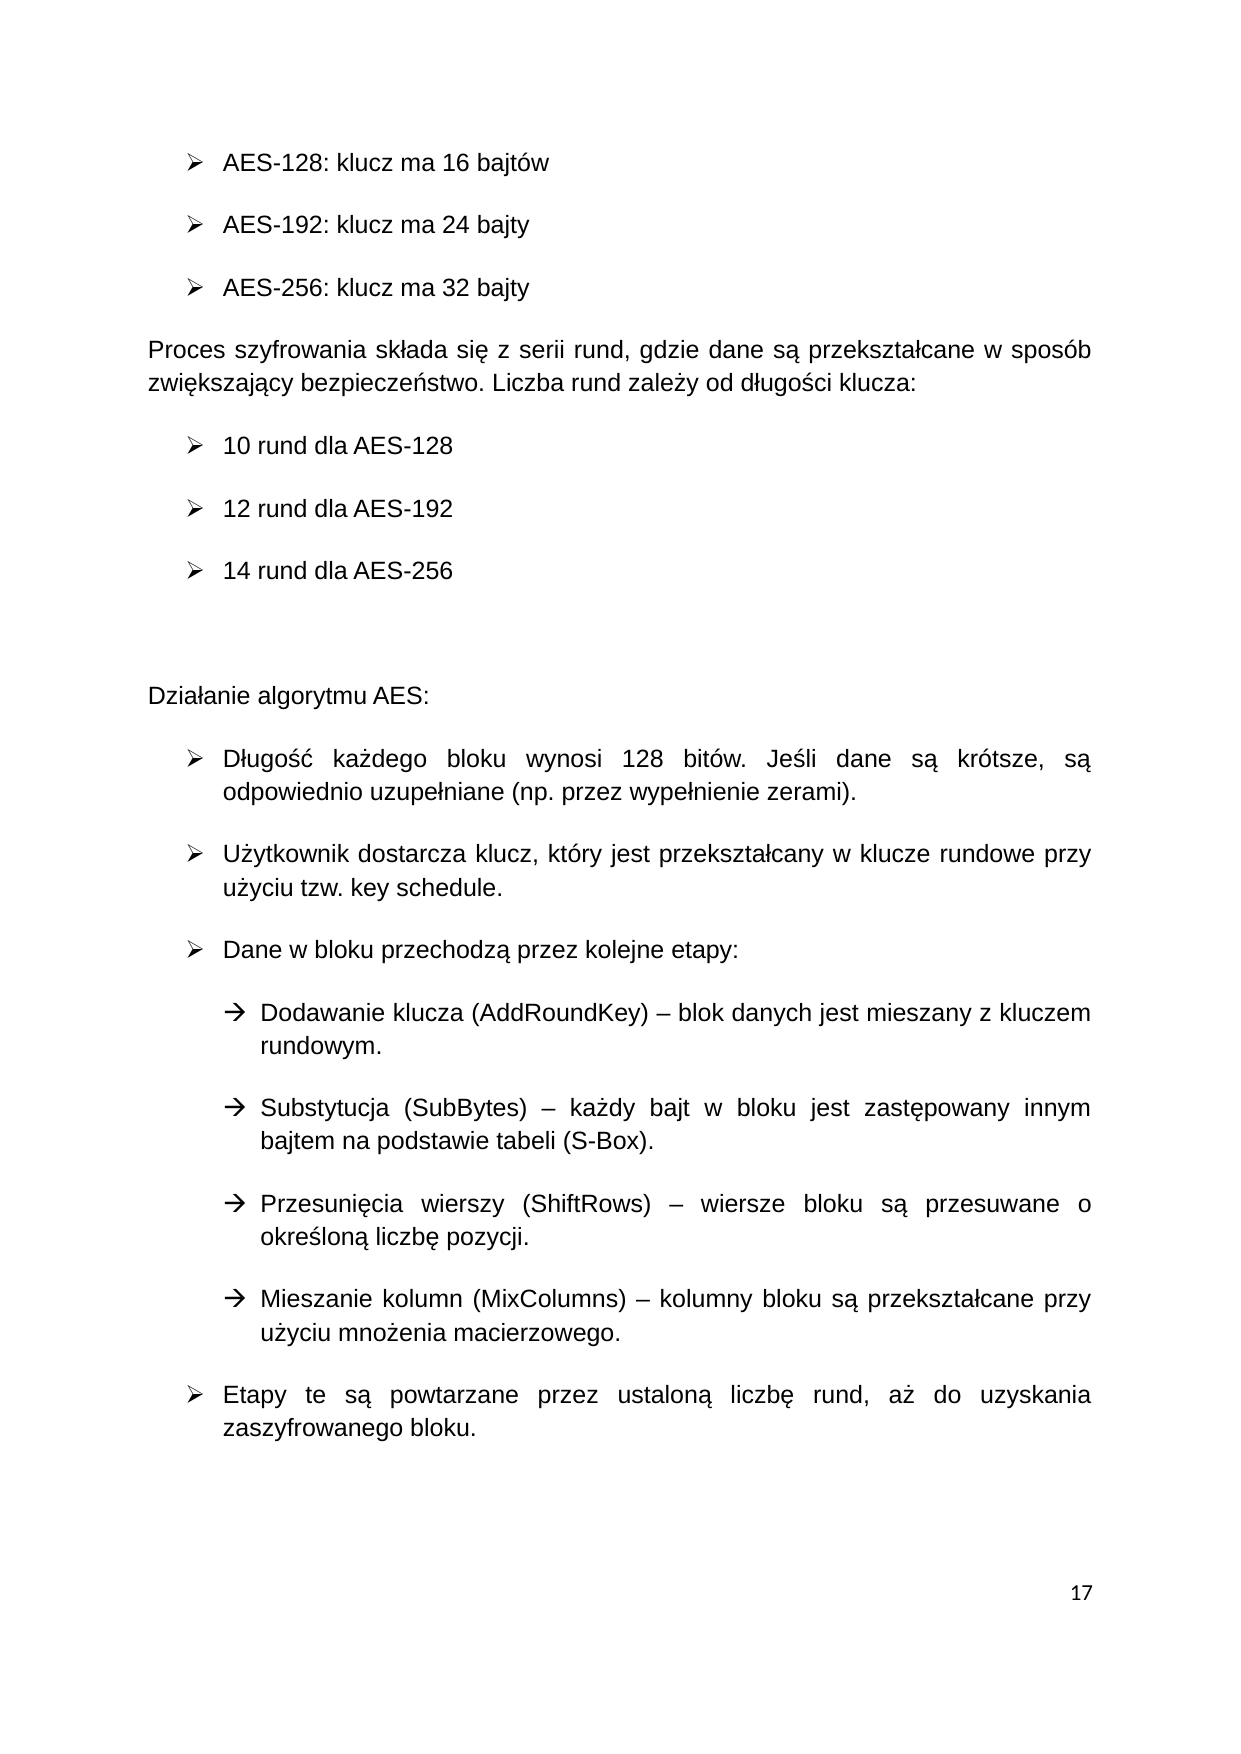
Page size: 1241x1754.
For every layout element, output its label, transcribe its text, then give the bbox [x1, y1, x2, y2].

list 14 rund dla AES-256 [185, 556, 1093, 585]
list Mieszanie kolumn (MixColumns) – kolumny bloku są przekształcane przy użyciu mnożenia macierzowego. [223, 1284, 1093, 1346]
list Dodawanie klucza (AddRoundKey) – blok danych jest mieszany z kluczem rundowym. [223, 998, 1093, 1059]
list AES-256: klucz ma 32 bajty [185, 273, 1093, 302]
list Długość każdego bloku wynosi 128 bitów. Jeśli dane są krótsze, są odpowiednio uzupełniane (np. przez wypełnienie zerami). [185, 744, 1093, 806]
list Dane w bloku przechodzą przez kolejne etapy: [185, 935, 1093, 964]
list AES-128: klucz ma 16 bajtów [185, 148, 1093, 176]
list 12 rund dla AES-192 [185, 493, 1093, 522]
text Proces szyfrowania składa się z serii rund, gdzie dane są przekształcane w sposób zwiększający bezpieczeństwo. Liczba rund zależy od długości klucza: [148, 335, 1093, 397]
list Substytucja (SubBytes) – każdy bajt w bloku jest zastępowany innym bajtem na podstawie tabeli (S-Box). [223, 1093, 1093, 1155]
list 10 rund dla AES-128 [185, 431, 1093, 460]
list Etapy te są powtarzane przez ustaloną liczbę rund, aż do uzyskania zaszyfrowanego bloku. [185, 1380, 1093, 1442]
text Działanie algorytmu AES: [148, 681, 1093, 710]
list Użytkownik dostarcza klucz, który jest przekształcany w klucze rundowe przy użyciu tzw. key schedule. [185, 839, 1093, 901]
list Przesunięcia wierszy (ShiftRows) – wiersze bloku są przesuwane o określoną liczbę pozycji. [223, 1189, 1093, 1251]
list AES-192: klucz ma 24 bajty [185, 210, 1093, 239]
